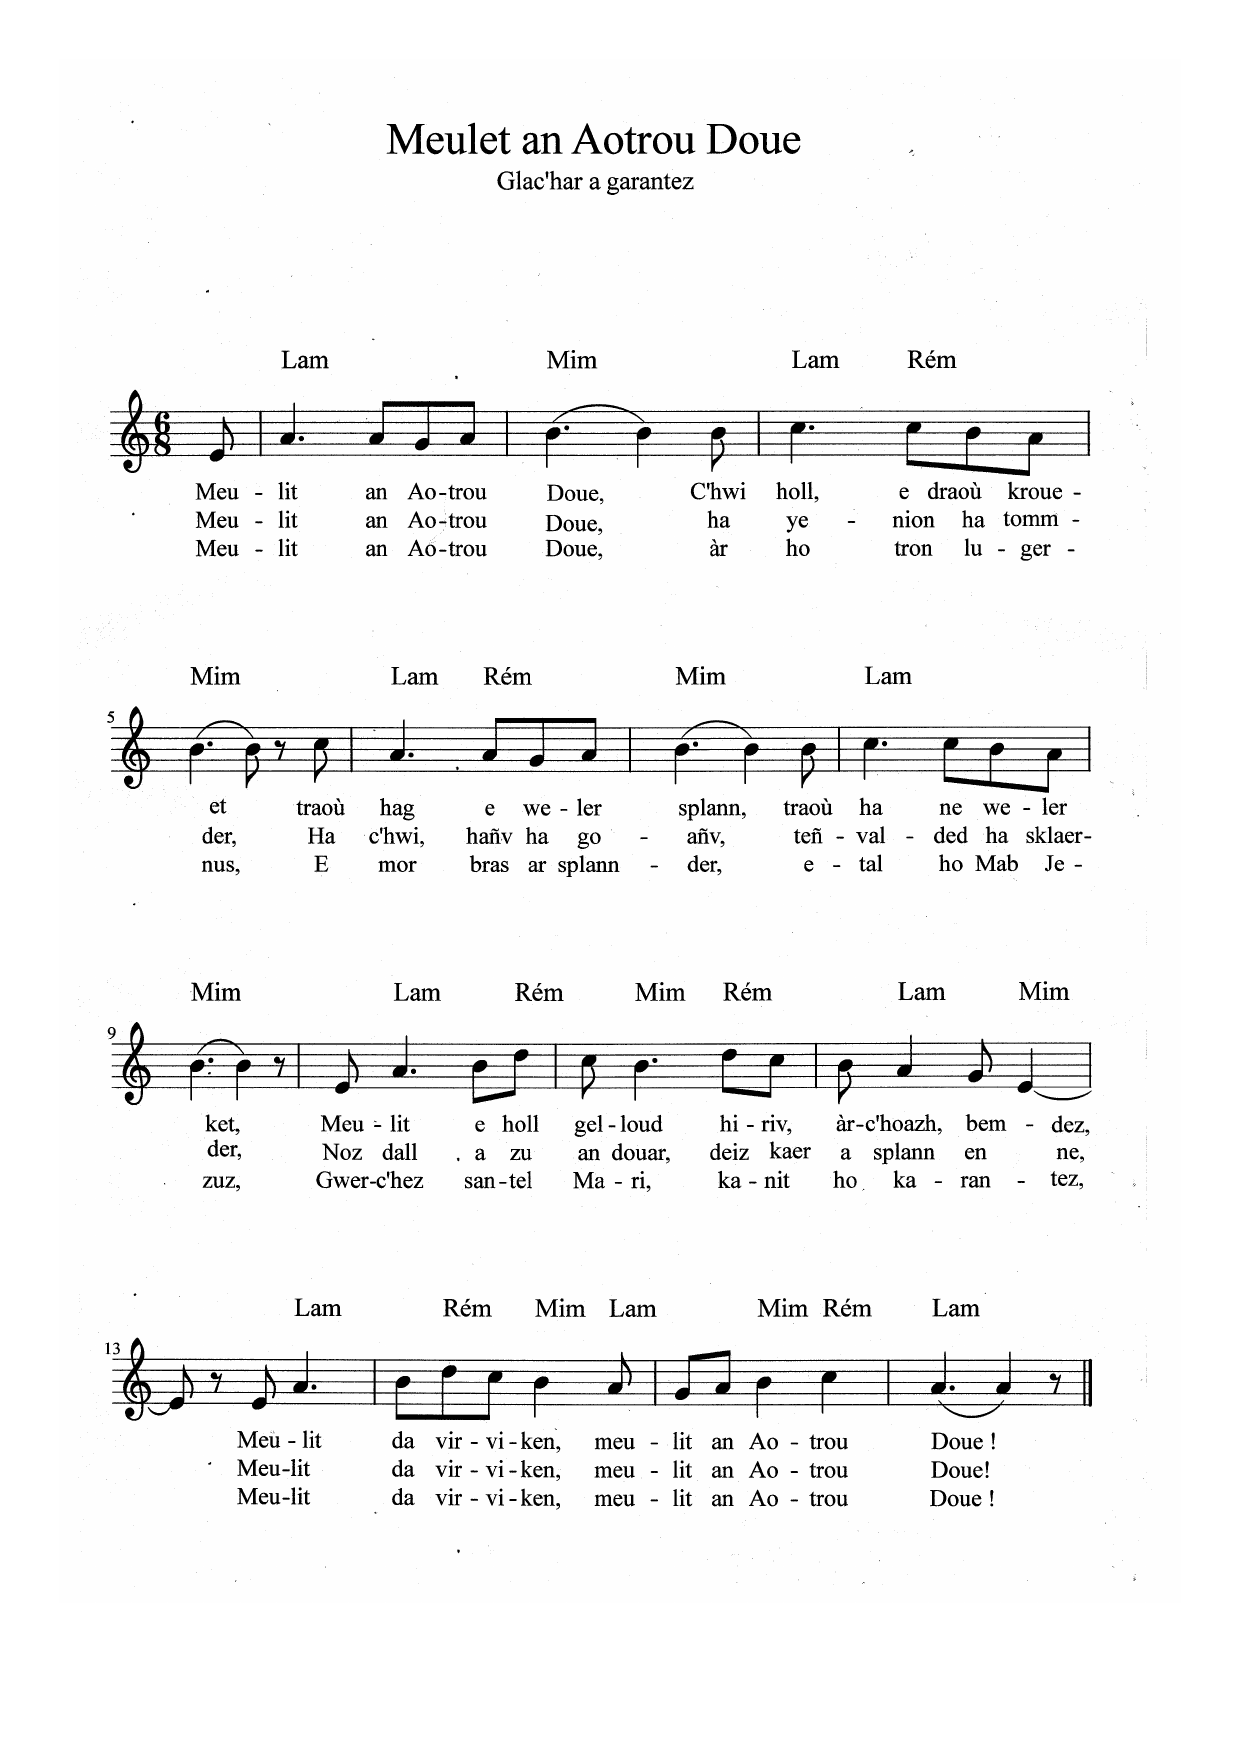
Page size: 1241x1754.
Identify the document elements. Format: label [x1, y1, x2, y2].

picture [59, 59, 1182, 1603]
